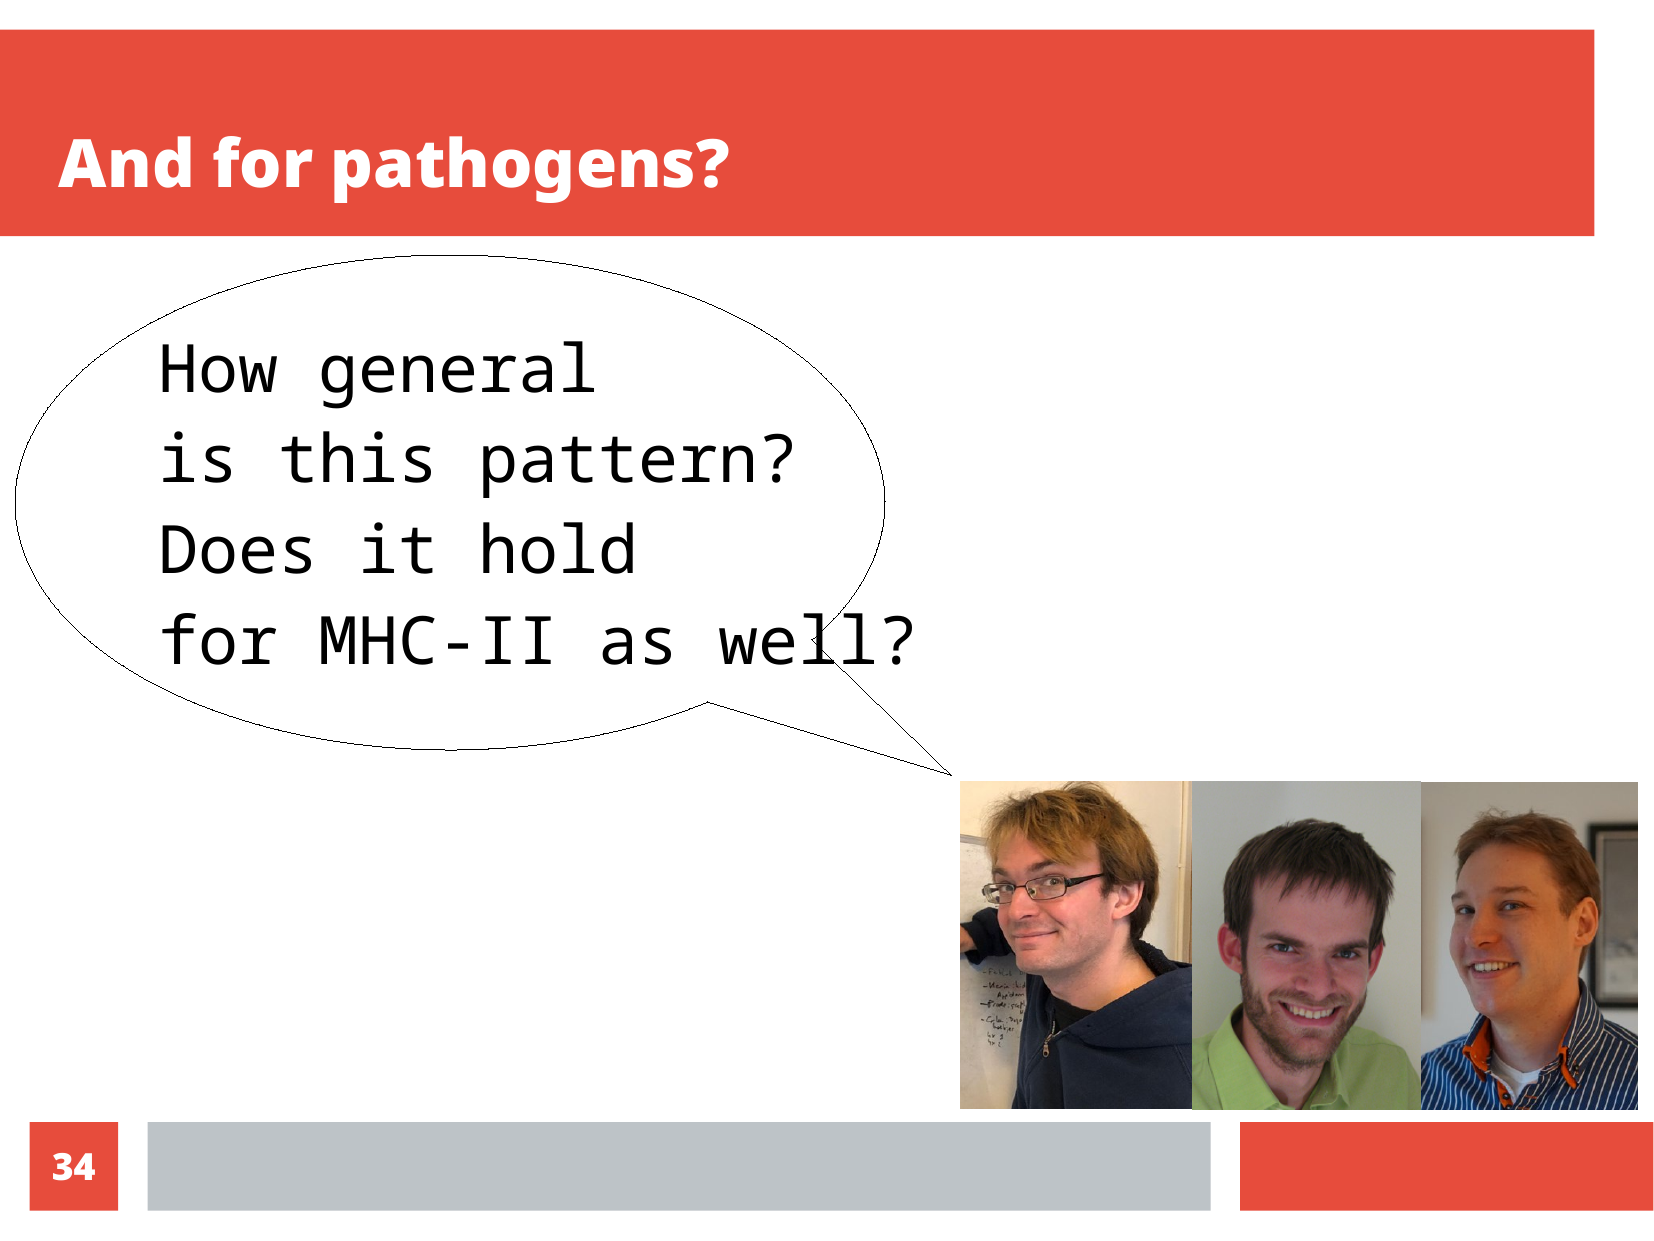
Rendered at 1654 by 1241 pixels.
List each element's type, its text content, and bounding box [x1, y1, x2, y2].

title And for pathogens? [59, 59, 1595, 207]
picture [960, 781, 1638, 1111]
text_box How general is this pattern? Does it hold for MHC-II as well? [15, 255, 952, 776]
